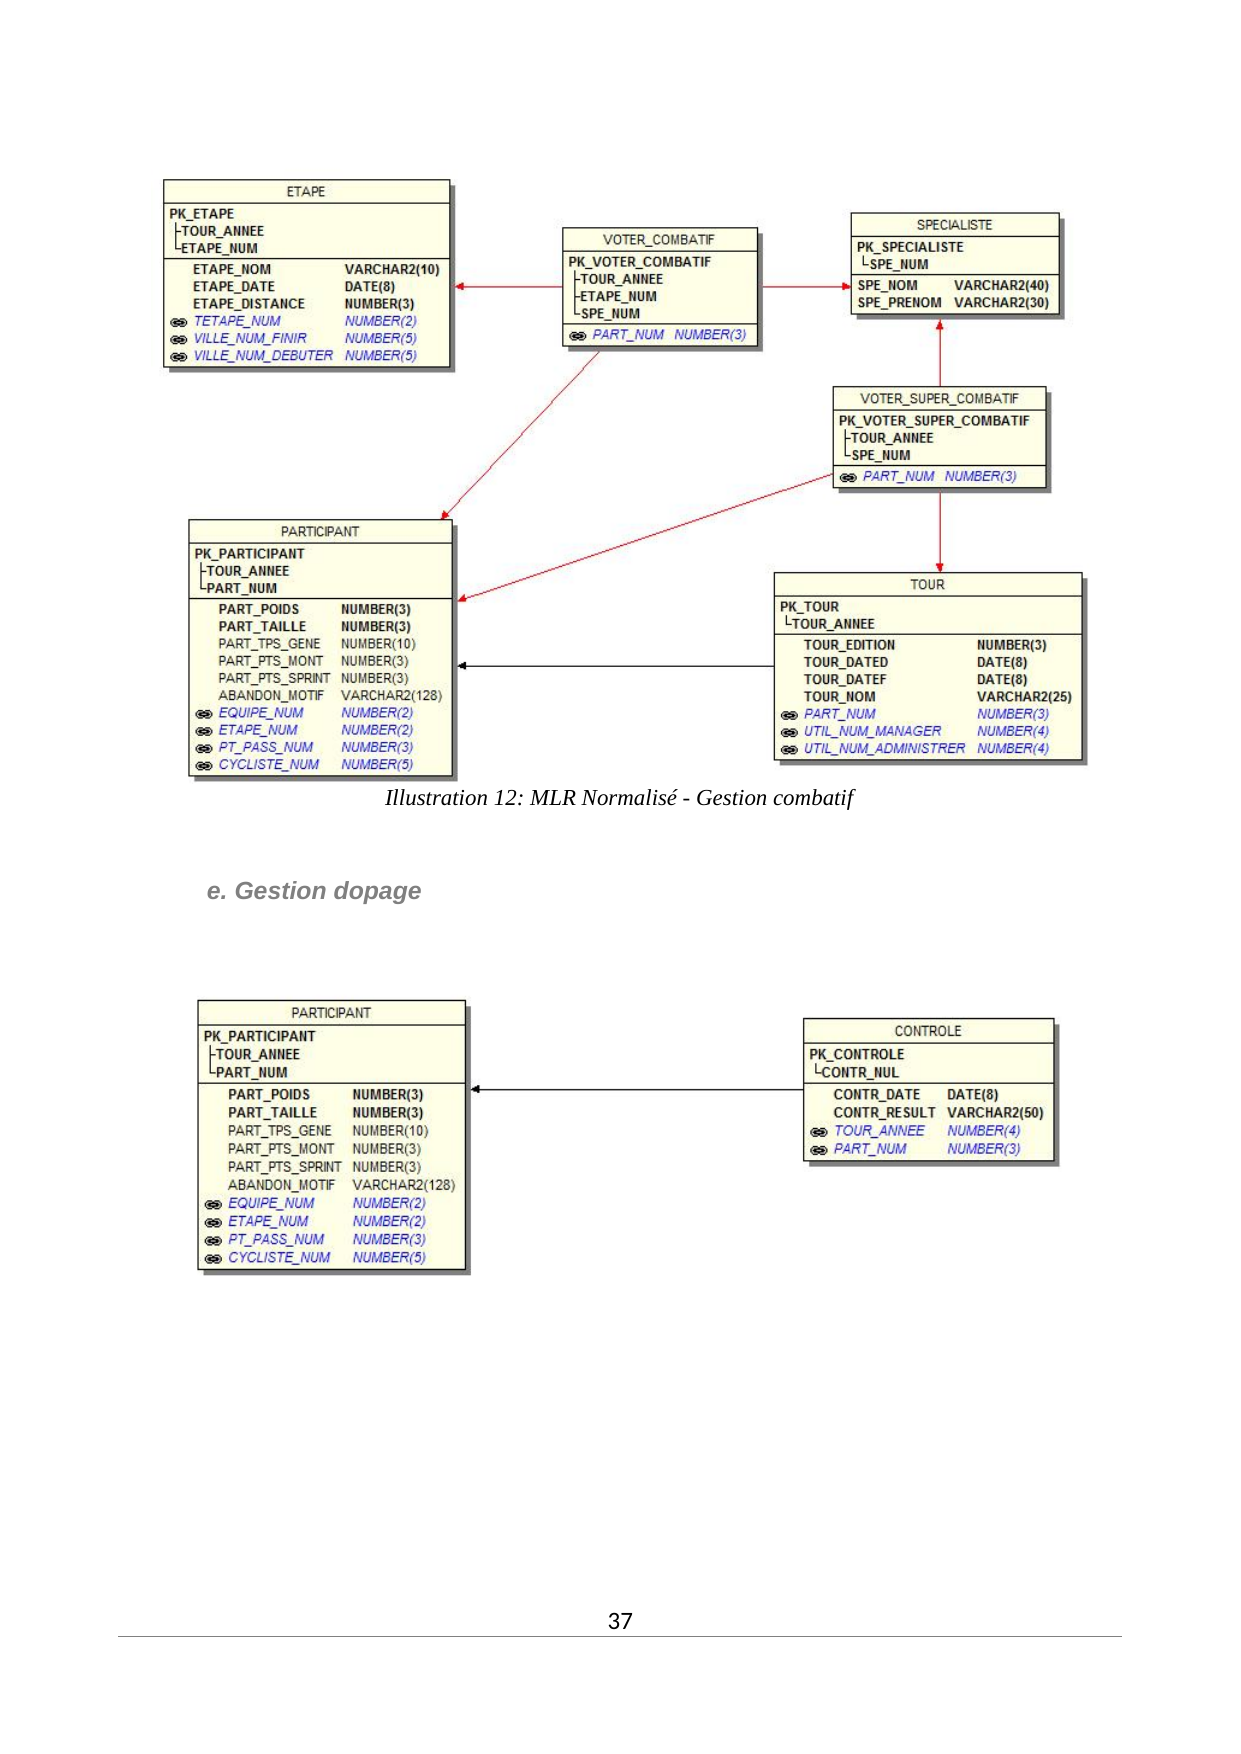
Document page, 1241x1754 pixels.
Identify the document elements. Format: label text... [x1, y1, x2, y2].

subtitle Gestion dopage [207, 876, 1122, 905]
picture [151, 130, 1090, 784]
picture [178, 935, 1062, 1278]
text Illustration 12: MLR Normalisé - Gestion combatif [151, 784, 1089, 810]
